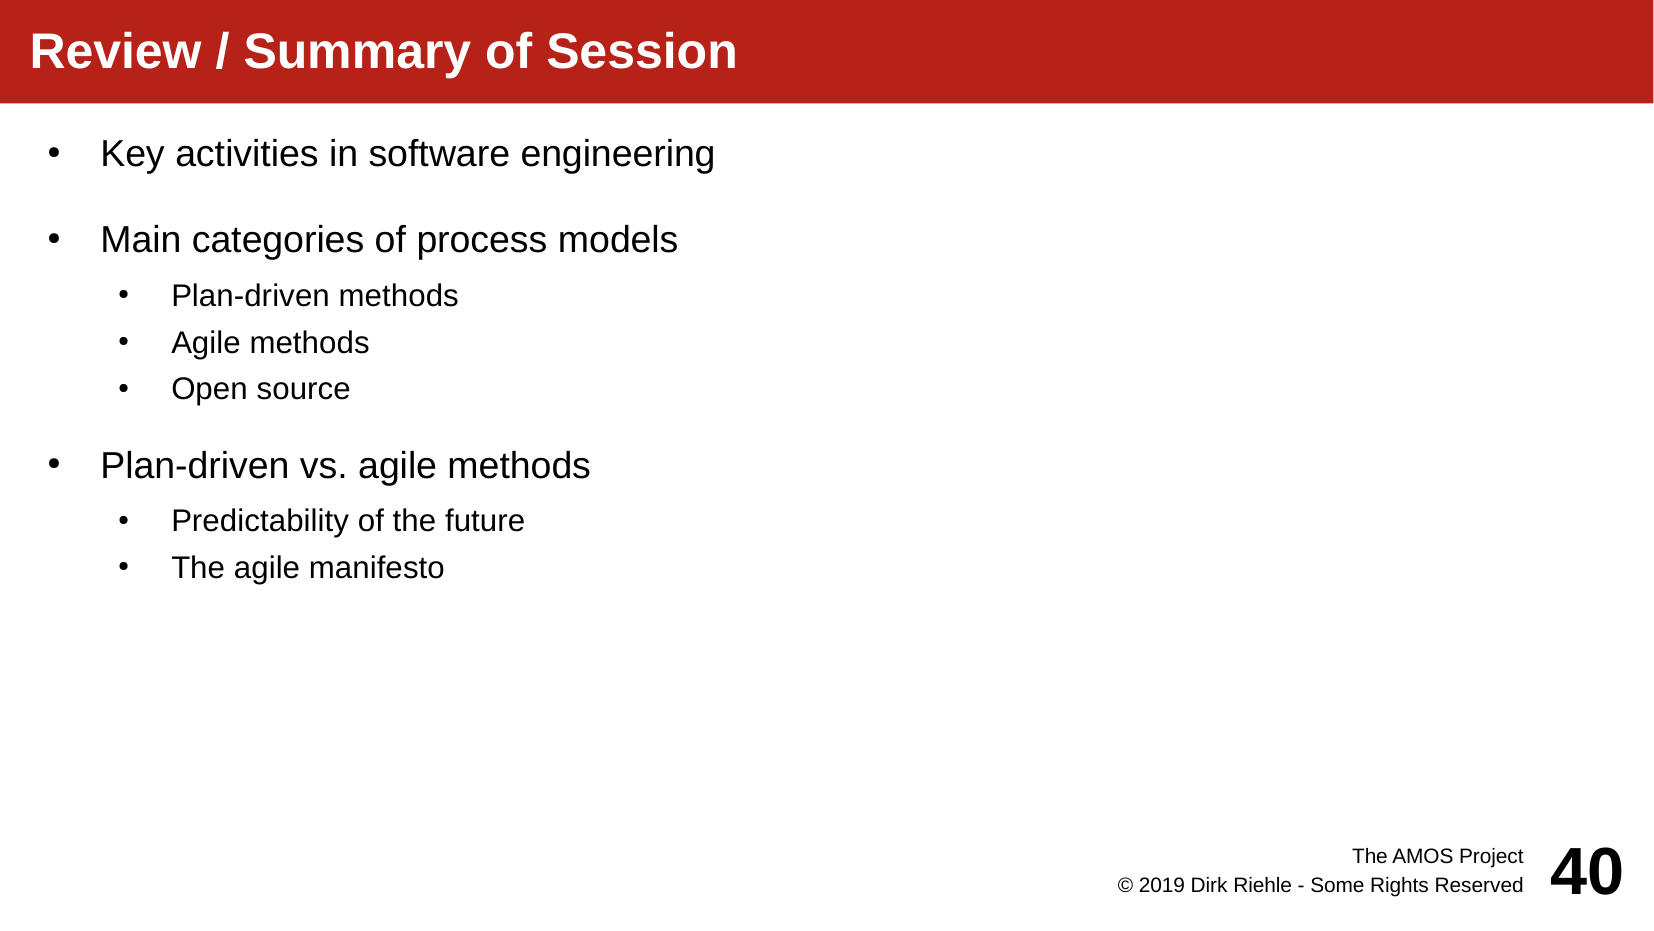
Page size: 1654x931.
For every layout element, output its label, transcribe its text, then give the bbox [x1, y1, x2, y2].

list Key activities in software engineering Main categories of process models Plan-driven methods Agile methods Open source Plan-driven vs. agile methods Predictability of the future The agile manifesto [29, 132, 1625, 798]
title Review / Summary of Session [0, 0, 1654, 104]
